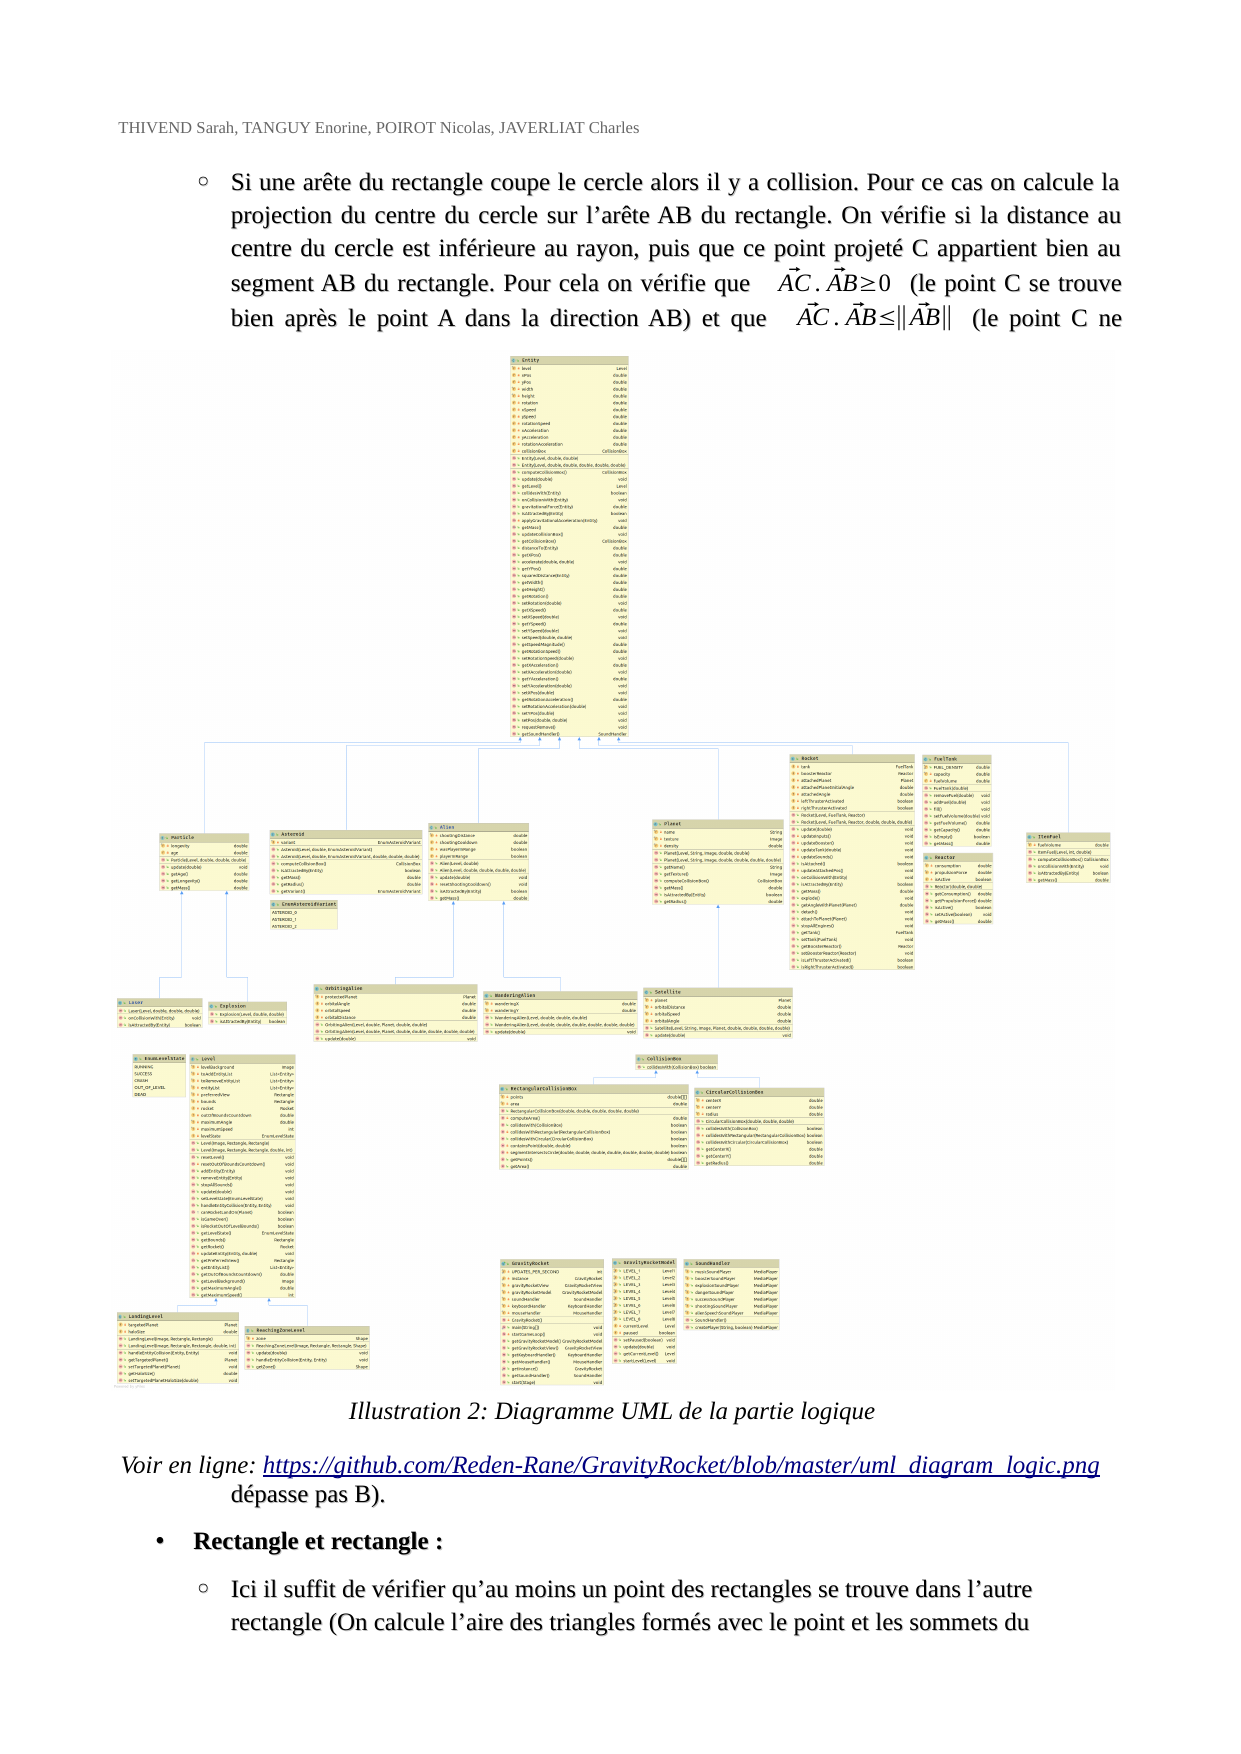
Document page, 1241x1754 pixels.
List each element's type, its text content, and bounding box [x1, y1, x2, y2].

picture [111, 350, 1116, 1391]
list Ici il suffit de vérifier qu’au moins un point des rectangles se trouve dans l’autre rectangle (On calcule l’aire des triangles formés avec le point et les sommets du [193, 1574, 1122, 1636]
text Illustration 2: Diagramme UML de la partie logique [111, 1391, 1115, 1425]
list Rectangle et rectangle : [156, 1526, 1122, 1555]
list Si une arête du rectangle coupe le cercle alors il y a collision. Pour ce cas on calcule la projection du centre du cercle sur l’arête AB du rectangle. On vérifie si la distance au centre du cercle est inférieure au rayon, puis que ce point projeté C appartient bien au segment AB du rectangle. Pour cela on vérifie que (le point C se trouve bien après le point A dans la direction AB) et que (le point C ne dépasse pas B). [193, 167, 1122, 1508]
text Voir en ligne: https://github.com/Reden-Rane/GravityRocket/blob/master/uml_diagram_logic.png [111, 1450, 1115, 1479]
